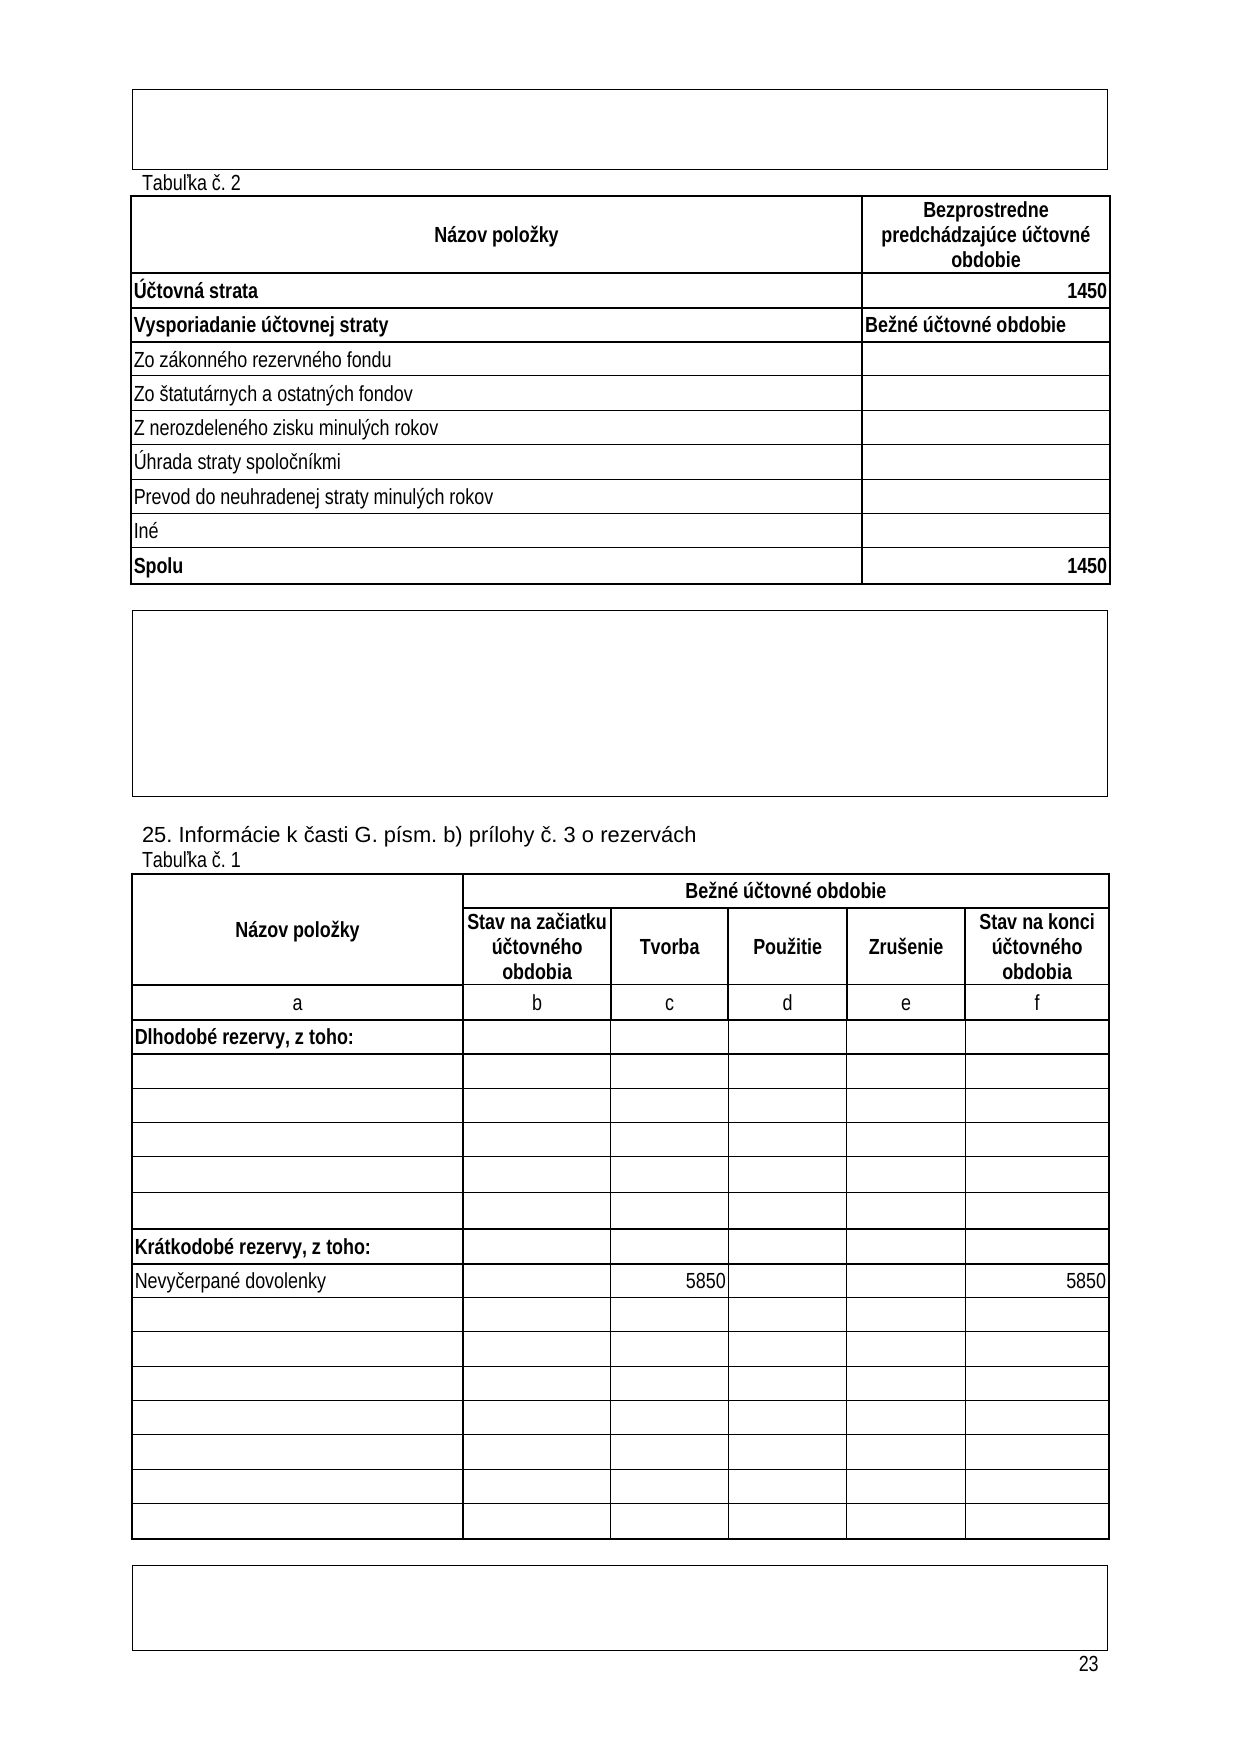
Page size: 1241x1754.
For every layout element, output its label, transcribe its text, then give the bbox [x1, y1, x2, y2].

table_cell [133, 1401, 462, 1434]
table_cell [966, 1367, 1108, 1400]
table_cell [863, 343, 1109, 375]
table_cell [611, 1504, 728, 1537]
table_cell [464, 1089, 610, 1122]
table_cell [464, 1367, 610, 1400]
table_cell [611, 1089, 728, 1122]
table_cell [729, 1470, 846, 1503]
table_cell [847, 1504, 965, 1537]
table_cell [729, 1089, 846, 1122]
table_cell Nevyčerpané dovolenky [133, 1265, 462, 1297]
table_cell [464, 1435, 610, 1469]
table_cell e [848, 985, 964, 1019]
table_cell [847, 1470, 965, 1503]
table_cell [847, 1123, 965, 1156]
table_cell [847, 1021, 965, 1053]
table_cell Stav na konci účtovného obdobia [966, 909, 1108, 984]
table_cell Zrušenie [848, 909, 964, 984]
table_cell d [729, 985, 846, 1019]
table_cell [847, 1367, 965, 1400]
table_cell [966, 1193, 1108, 1228]
table_cell c [612, 985, 727, 1019]
table_header Bežné účtovné obdobie [464, 875, 1108, 907]
table_cell [611, 1401, 728, 1434]
table_cell [847, 1265, 965, 1297]
table_cell [611, 1021, 728, 1053]
table_cell [611, 1435, 728, 1469]
table_cell [464, 1230, 610, 1262]
table_cell [133, 1298, 462, 1331]
table_cell [729, 1435, 846, 1469]
table_cell b [464, 985, 610, 1019]
table_cell [464, 1470, 610, 1503]
table_cell [729, 1367, 846, 1400]
table_header Bezprostredne predchádzajúce účtovné obdobie [863, 197, 1109, 272]
table_cell [133, 1367, 462, 1400]
table_cell Vysporiadanie účtovnej straty [132, 309, 861, 341]
table_cell [966, 1157, 1108, 1192]
table_cell [863, 411, 1109, 444]
table_cell 5850 [966, 1265, 1108, 1297]
table_cell [611, 1123, 728, 1156]
table_cell [847, 1298, 965, 1331]
table_cell [966, 1089, 1108, 1122]
table_cell [847, 1157, 965, 1192]
table_cell [611, 1332, 728, 1366]
table_cell Použitie [729, 909, 846, 984]
table_cell [729, 1055, 846, 1087]
table_cell Stav na začiatku účtovného obdobia [464, 909, 610, 984]
table_cell [847, 1332, 965, 1366]
table_cell [966, 1470, 1108, 1503]
table_cell [611, 1193, 728, 1228]
table_header [133, 611, 1107, 796]
table_cell [464, 1332, 610, 1366]
table_cell [611, 1298, 728, 1331]
table_header Názov položky [133, 875, 462, 984]
table_cell [847, 1435, 965, 1469]
table_header [133, 1566, 1107, 1650]
table_cell [729, 1230, 846, 1262]
table_cell [729, 1021, 846, 1053]
table_cell [464, 1157, 610, 1192]
table_cell Účtovná strata [132, 274, 861, 307]
table_cell [966, 1230, 1108, 1262]
table_header Názov položky [132, 197, 861, 272]
table_cell [863, 376, 1109, 410]
table_cell [133, 1157, 462, 1192]
table_cell Z nerozdeleného zisku minulých rokov [132, 411, 861, 444]
table_cell [966, 1332, 1108, 1366]
table_cell [729, 1157, 846, 1192]
table_cell 1450 [863, 274, 1109, 307]
table_cell [133, 1504, 462, 1537]
table_cell [611, 1470, 728, 1503]
table_cell [847, 1193, 965, 1228]
table_cell [611, 1230, 728, 1262]
table_cell [133, 1123, 462, 1156]
table_cell Dlhodobé rezervy, z toho: [133, 1021, 462, 1053]
table_cell [966, 1401, 1108, 1434]
table_cell [464, 1021, 610, 1053]
table_cell [863, 514, 1109, 547]
table_cell [863, 445, 1109, 478]
table_cell Prevod do neuhradenej straty minulých rokov [132, 480, 861, 513]
table_cell [729, 1504, 846, 1537]
table_header [133, 90, 1107, 169]
title 25. Informácie k časti G. písm. b) prílohy č. 3 o rezervách [142, 822, 1098, 847]
table_cell 1450 [863, 548, 1109, 583]
table_cell Iné [132, 514, 861, 547]
table_cell [847, 1055, 965, 1087]
table_cell [464, 1401, 610, 1434]
table_cell [847, 1089, 965, 1122]
table_cell [729, 1123, 846, 1156]
table_cell [966, 1123, 1108, 1156]
table_cell [729, 1265, 846, 1297]
table_cell [847, 1401, 965, 1434]
table_cell [847, 1230, 965, 1262]
text Tabuľka č. 2 [142, 170, 1098, 195]
table_cell Úhrada straty spoločníkmi [132, 445, 861, 478]
table_cell [133, 1470, 462, 1503]
table_cell [966, 1504, 1108, 1537]
table_cell [464, 1504, 610, 1537]
table_cell [133, 1089, 462, 1122]
table_cell Tvorba [612, 909, 727, 984]
table_cell [966, 1021, 1108, 1053]
table_cell Spolu [132, 548, 861, 583]
table_cell 5850 [611, 1265, 728, 1297]
table_cell Zo štatutárnych a ostatných fondov [132, 376, 861, 410]
table_cell [464, 1123, 610, 1156]
table_cell [966, 1055, 1108, 1087]
table_cell [464, 1193, 610, 1228]
table_cell [464, 1298, 610, 1331]
table_cell [133, 1332, 462, 1366]
table_cell Zo zákonného rezervného fondu [132, 343, 861, 375]
table_cell [729, 1332, 846, 1366]
table_cell [966, 1435, 1108, 1469]
table_cell [133, 1193, 462, 1228]
table_cell f [966, 985, 1108, 1019]
table_cell [729, 1193, 846, 1228]
table_cell Krátkodobé rezervy, z toho: [133, 1230, 462, 1262]
table_cell [611, 1157, 728, 1192]
table_cell Bežné účtovné obdobie [863, 309, 1109, 341]
table_cell [133, 1435, 462, 1469]
table_cell [464, 1265, 610, 1297]
table_cell [863, 480, 1109, 513]
text Tabuľka č. 1 [142, 847, 1098, 872]
table_cell [133, 1055, 462, 1087]
table_cell [729, 1298, 846, 1331]
table_cell a [133, 986, 462, 1019]
table_cell [464, 1055, 610, 1087]
table_cell [729, 1401, 846, 1434]
table_cell [611, 1367, 728, 1400]
table_cell [611, 1055, 728, 1087]
table_cell [966, 1298, 1108, 1331]
